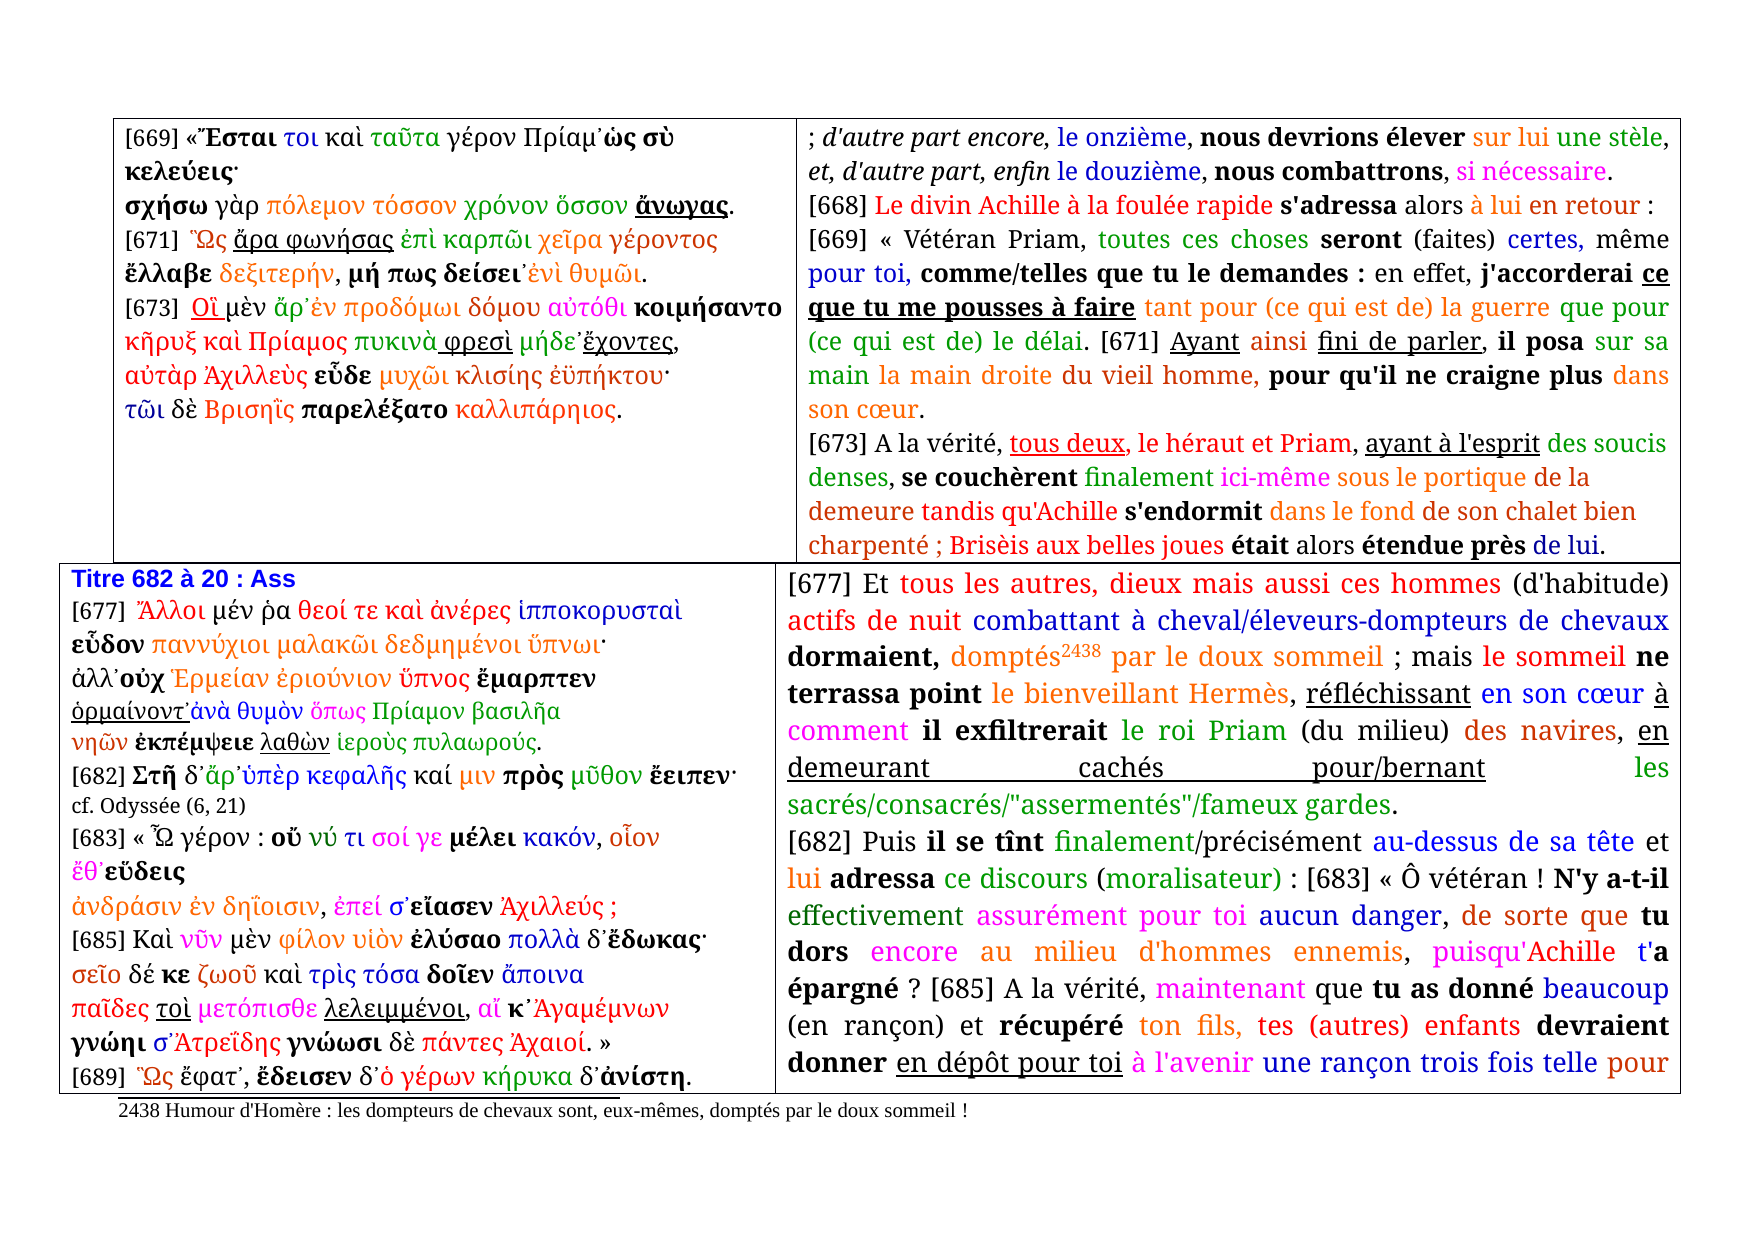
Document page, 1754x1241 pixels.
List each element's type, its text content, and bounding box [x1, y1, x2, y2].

table_header [677] Et tous les autres, dieux mais aussi ces hommes (d'habitude) actifs de nuit combattant à cheval/éleveurs-dompteurs de chevaux dormaient, domptés par le doux sommeil ; mais le sommeil ne terrassa point le bienveillant Hermès, réfléchissant en son cœur à comment il exfiltrerait le roi Priam (du milieu) des navires, en demeurant cachés pour/bernant les sacrés/consacrés/"assermentés"/fameux gardes. [682] Puis il se tînt finalement/précisément au-dessus de sa tête et lui adressa ce discours (moralisateur) : [683] « Ô vétéran ! N'y a-t-il effectivement assurément pour toi aucun danger, de sorte que tu dors encore au milieu d'hommes ennemis, puisqu'Achille t'a épargné ? [685] A la vérité, maintenant que tu as donné beaucoup (en rançon) et récupéré ton fils, tes (autres) enfants devraient donner en dépôt pour toi à l'avenir une rançon trois fois telle pour [776, 564, 1680, 1092]
table_header ; d'autre part encore, le onzième, nous devrions élever sur lui une stèle, et, d'autre part, enfin le douzième, nous combattrons, si nécessaire. [668] Le divin Achille à la foulée rapide s'adressa alors à lui en retour : [669] « Vétéran Priam, toutes ces choses seront (faites) certes, même pour toi, comme/telles que tu le demandes : en effet, j'accorderai ce que tu me pousses à faire tant pour (ce qui est de) la guerre que pour (ce qui est de) le délai. [671] Ayant ainsi fini de parler, il posa sur sa main la main droite du vieil homme, pour qu'il ne craigne plus dans son cœur. [673] A la vérité, tous deux, le héraut et Priam, ayant à l'esprit des soucis denses, se couchèrent finalement ici-même sous le portique de la demeure tandis qu'Achille s'endormit dans le fond de son chalet bien charpenté ; Brisèis aux belles joues était alors étendue près de lui. [797, 119, 1680, 562]
table_header Titre 682 à 20 : Ass [677] Ἄλλοι μέν ῥα θεοί τε καὶ ἀνέρες ἱπποκορυσταὶ εὗδον παννύχιοι μαλακῶι δεδμημένοι ὕπνωι· ἀλλ᾽οὐχ Ἑρμείαν ἐριούνιον ὕπνος ἔμαρπτεν ὁρμαίνοντ᾽ἀνὰ θυμὸν ὅπως Πρίαμον βασιλῆα νηῶν ἐκπέμψειε λαθὼν ἱεροὺς πυλαωρούς. [682] Στῆ δ᾽ἄρ᾽ὑπὲρ κεφαλῆς καί μιν πρὸς μῦθον ἔειπεν· cf. Odyssée (6, 21) [683] « Ὦ γέρον : οὔ νύ τι σοί γε μέλει κακόν, οἷον ἔθ᾽εὕδεις ἀνδράσιν ἐν δηΐοισιν, ἐπεί σ᾽εἴασεν Ἀχιλλεύς ; [685] Καὶ νῦν μὲν φίλον υἱὸν ἐλύσαο πολλὰ δ᾽ἔδωκας· σεῖο δέ κε ζωοῦ καὶ τρὶς τόσα δοῖεν ἄποινα παῖδες τοὶ μετόπισθε λελειμμένοι, αἴ κ᾽Ἀγαμέμνων γνώηι σ᾽Ἀτρεΐδης γνώωσι δὲ πάντες Ἀχαιοί. » [689] Ὣς ἔφατ᾽, ἔδεισεν δ᾽ὁ γέρων κήρυκα δ᾽ἀνίστη. [60, 564, 775, 1092]
table_header [669] «Ἔσται τοι καὶ ταῦτα γέρον Πρίαμ᾽ὡς σὺ κελεύεις· σχήσω γὰρ πόλεμον τόσσον χρόνον ὅσσον ἄνωγας. [671] Ὣς ἄρα φωνήσας ἐπὶ καρπῶι χεῖρα γέροντος ἔλλαβε δεξιτερήν, μή πως δείσει᾽ἐνὶ θυμῶι. [673] Οἳ μὲν ἄρ᾽ἐν προδόμωι δόμου αὐτόθι κοιμήσαντο κῆρυξ καὶ Πρίαμος πυκινὰ φρεσὶ μήδε᾽ἔχοντες, αὐτὰρ Ἀχιλλεὺς εὗδε μυχῶι κλισίης ἐϋπήκτου· τῶι δὲ Βρισηῒς παρελέξατο καλλιπάρηιος. [114, 119, 796, 562]
